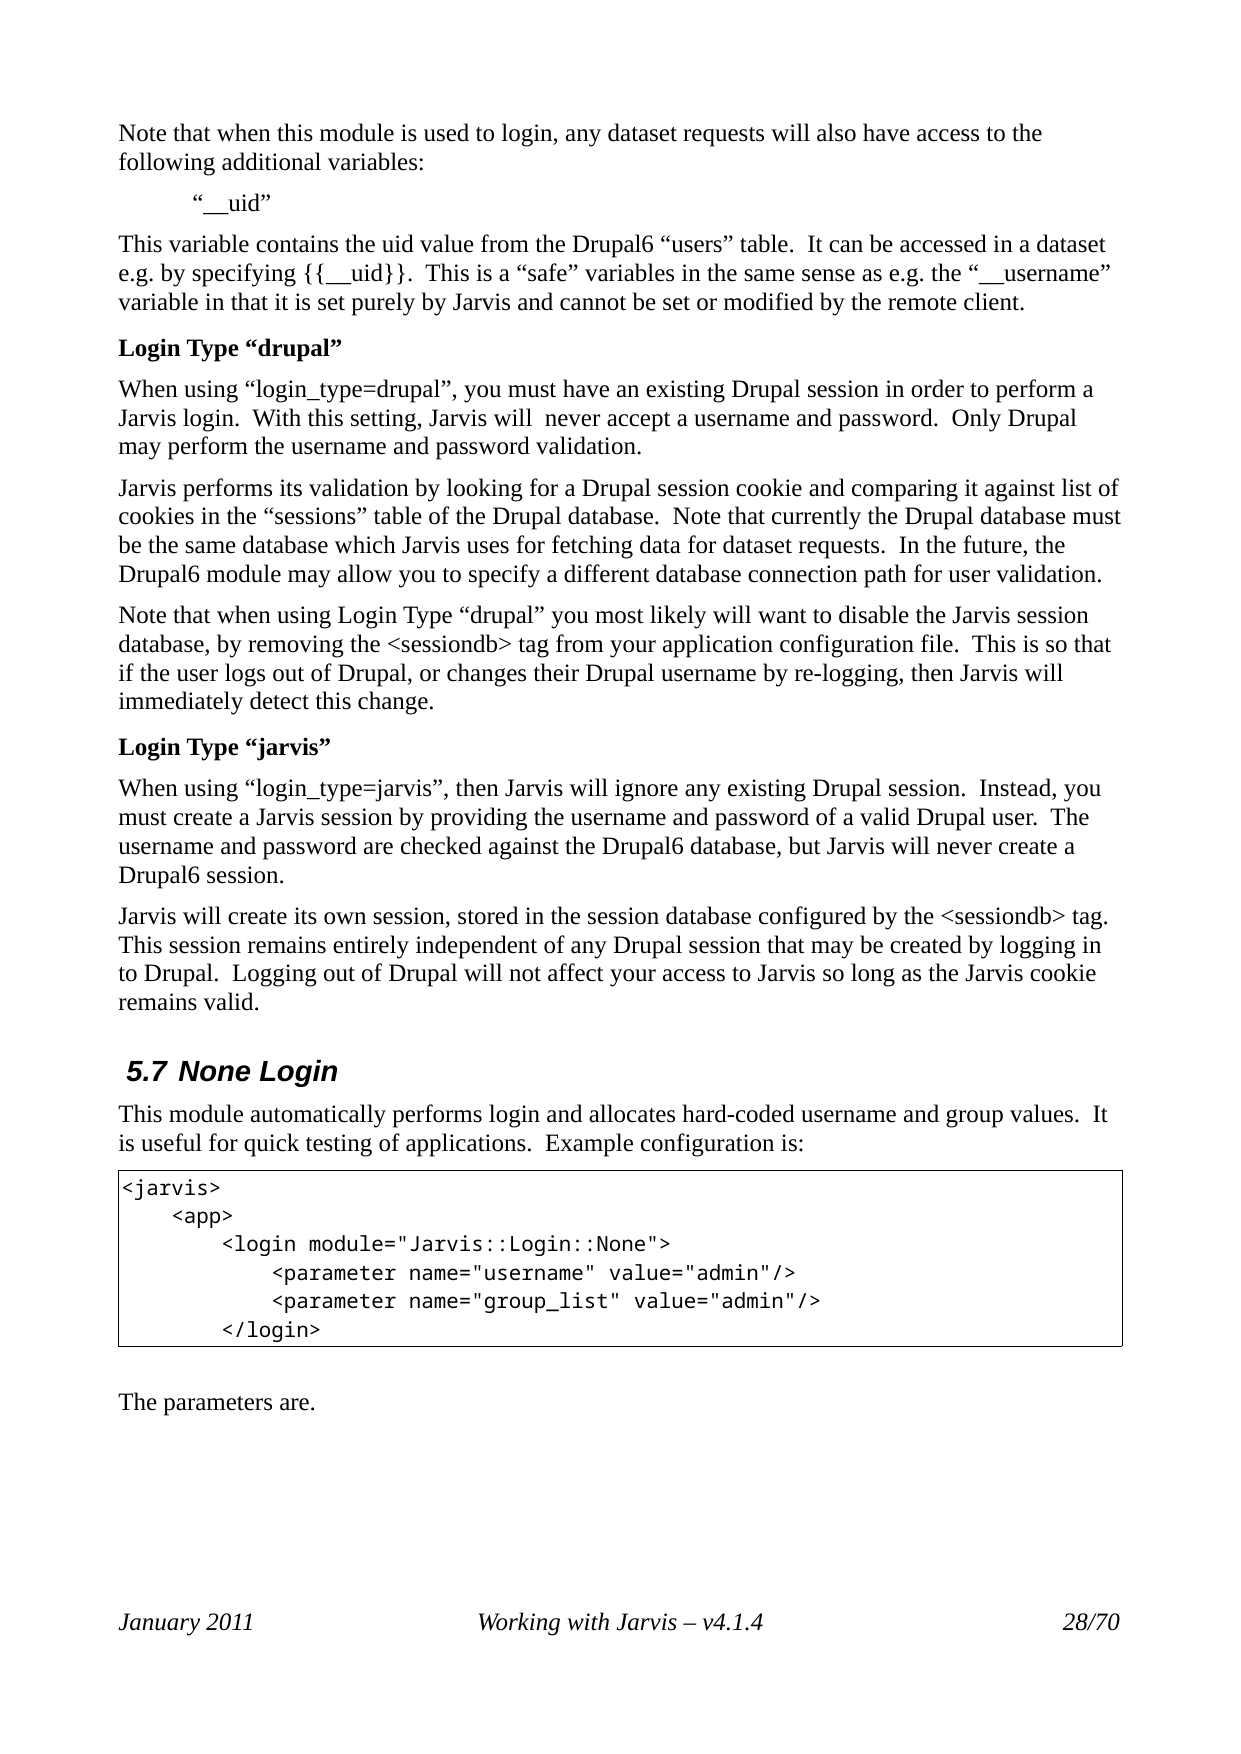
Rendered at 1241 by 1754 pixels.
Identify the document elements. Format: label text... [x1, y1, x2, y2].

text This variable contains the uid value from the Drupal6 “users” table. It can be accessed in a dataset e.g. by specifying {{__uid}}. This is a “safe” variables in the same sense as e.g. the “__username” variable in that it is set purely by Jarvis and cannot be set or modified by the remote client. [118, 229, 1122, 316]
text When using “login_type=drupal”, you must have an existing Drupal session in order to perform a Jarvis login. With this setting, Jarvis will never accept a username and password. Only Drupal may perform the username and password validation. [118, 374, 1122, 460]
text This module automatically performs login and allocates hard-coded username and group values. It is useful for quick testing of applications. Example configuration is: [118, 1099, 1122, 1157]
text When using “login_type=jarvis”, then Jarvis will ignore any existing Drupal session. Instead, you must create a Jarvis session by providing the username and password of a valid Drupal user. The username and password are checked against the Drupal6 database, but Jarvis will never create a Drupal6 session. [118, 773, 1122, 888]
text <parameter name="username" value="admin"/> [119, 1255, 1122, 1283]
subtitle Login Type “jarvis” [118, 732, 1122, 761]
text <login module="Jarvis::Login::None"> [119, 1226, 1122, 1255]
text Note that when this module is used to login, any dataset requests will also have access to the following additional variables: [118, 118, 1122, 176]
text <parameter name="group_list" value="admin"/> [119, 1283, 1122, 1312]
text “__uid” [118, 188, 1122, 217]
text Jarvis will create its own session, stored in the session database configured by the <sessiondb> tag. This session remains entirely independent of any Drupal session that may be created by logging in to Drupal. Logging out of Drupal will not affect your access to Jarvis so long as the Jarvis cookie remains valid. [118, 901, 1122, 1016]
text <jarvis> [119, 1171, 1122, 1198]
text Note that when using Login Type “drupal” you most likely will want to disable the Jarvis session database, by removing the <sessiondb> tag from your application configuration file. This is so that if the user logs out of Drupal, or changes their Drupal username by re-logging, then Jarvis will immediately detect this change. [118, 600, 1122, 715]
text Jarvis performs its validation by looking for a Drupal session cookie and comparing it against list of cookies in the “sessions” table of the Drupal database. Note that currently the Drupal database must be the same database which Jarvis uses for fetching data for dataset requests. In the future, the Drupal6 module may allow you to specify a different database connection path for user validation. [118, 473, 1122, 588]
subtitle None Login [118, 1053, 1122, 1087]
subtitle Login Type “drupal” [118, 333, 1122, 362]
text <app> [119, 1198, 1122, 1226]
text </login> [119, 1312, 1122, 1346]
text The parameters are. [118, 1387, 1122, 1416]
